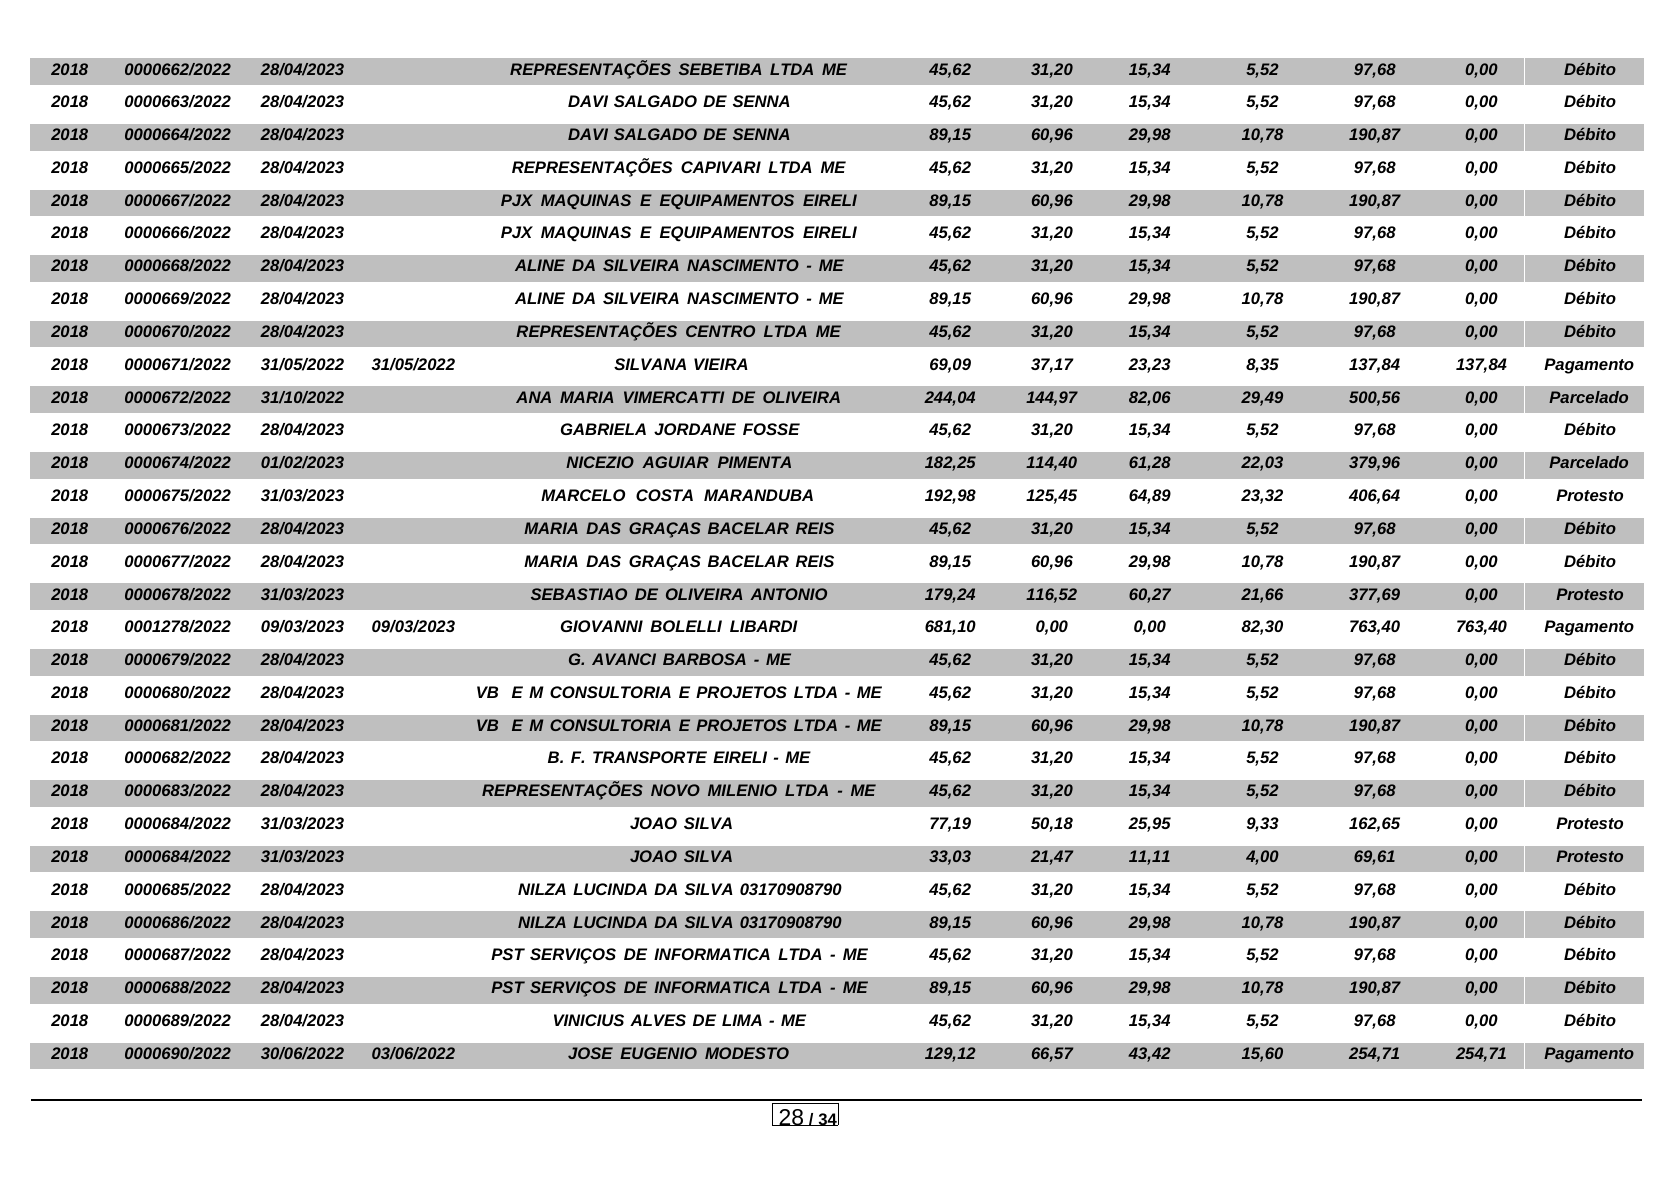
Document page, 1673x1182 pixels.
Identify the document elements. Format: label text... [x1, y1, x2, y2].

table_cell 0,00 [1429, 255, 1524, 282]
table_cell 190,87 [1317, 544, 1429, 583]
table_cell 5,52 [1207, 413, 1317, 452]
table_cell 190,87 [1317, 124, 1429, 151]
table_header [358, 58, 466, 85]
table_cell 60,96 [1001, 190, 1104, 216]
table_cell 10,78 [1207, 282, 1317, 321]
table_cell 0000684/2022 [105, 846, 245, 872]
table_cell 45,62 [905, 255, 1001, 282]
table_cell 10,78 [1207, 190, 1317, 216]
table_cell 31,20 [1001, 938, 1104, 977]
table_cell [358, 216, 466, 255]
table_cell 0000664/2022 [105, 124, 245, 151]
table_cell 379,96 [1317, 452, 1429, 479]
table_cell PST SERVIÇOS DE INFORMATICA LTDA - ME [466, 977, 905, 1004]
table_cell 0,00 [1429, 124, 1524, 151]
table_cell 129,12 [905, 1043, 1001, 1069]
table_cell Protesto [1525, 479, 1644, 518]
table_cell 50,18 [1001, 807, 1104, 846]
table_cell 0000674/2022 [105, 452, 245, 479]
table_cell 97,68 [1317, 1004, 1429, 1043]
table_cell [358, 583, 466, 610]
table_cell 11,11 [1104, 846, 1207, 872]
table_cell VB E M CONSULTORIA E PROJETOS LTDA - ME [466, 715, 905, 741]
table_cell Débito [1525, 873, 1644, 911]
table_cell 45,62 [905, 413, 1001, 452]
table_cell Parcelado [1525, 386, 1644, 413]
table_cell Débito [1525, 124, 1644, 151]
table_header 2018 [30, 58, 105, 85]
table_cell 28/04/2023 [245, 124, 358, 151]
table_cell 2018 [30, 216, 105, 255]
table_cell Débito [1525, 741, 1644, 780]
table_cell 31/05/2022 [245, 348, 358, 386]
table_cell 2018 [30, 780, 105, 807]
table_cell 5,52 [1207, 780, 1317, 807]
table_cell 162,65 [1317, 807, 1429, 846]
table_cell 2018 [30, 676, 105, 714]
table_cell 0,00 [1429, 321, 1524, 347]
table_cell 0000680/2022 [105, 676, 245, 714]
table_cell 0000663/2022 [105, 85, 245, 124]
table_cell 0,00 [1429, 741, 1524, 780]
table_cell 45,62 [905, 873, 1001, 911]
table_cell 60,96 [1001, 282, 1104, 321]
table_cell [358, 977, 466, 1004]
table_header 28/04/2023 [245, 58, 358, 85]
table_cell 179,24 [905, 583, 1001, 610]
table_cell 82,06 [1104, 386, 1207, 413]
table_cell 10,78 [1207, 544, 1317, 583]
table_cell 0000683/2022 [105, 780, 245, 807]
table_cell 9,33 [1207, 807, 1317, 846]
table_cell 244,04 [905, 386, 1001, 413]
table_cell [358, 386, 466, 413]
table_cell [358, 85, 466, 124]
table_cell JOAO SILVA [466, 807, 905, 846]
table_cell 190,87 [1317, 190, 1429, 216]
table_cell 29,98 [1104, 124, 1207, 151]
table_cell 60,27 [1104, 583, 1207, 610]
table_cell Débito [1525, 649, 1644, 676]
table_cell NICEZIO AGUIAR PIMENTA [466, 452, 905, 479]
table_cell JOSE EUGENIO MODESTO [466, 1043, 905, 1069]
table_cell [358, 321, 466, 347]
table_cell 28/04/2023 [245, 741, 358, 780]
table_cell 60,96 [1001, 977, 1104, 1004]
table_cell 45,62 [905, 216, 1001, 255]
table_cell 2018 [30, 544, 105, 583]
table_cell 0000667/2022 [105, 190, 245, 216]
table_cell 09/03/2023 [245, 610, 358, 649]
table_cell 137,84 [1317, 348, 1429, 386]
table_cell 0000685/2022 [105, 873, 245, 911]
table_cell 23,23 [1104, 348, 1207, 386]
table_cell 60,96 [1001, 124, 1104, 151]
table_cell Pagamento [1525, 348, 1644, 386]
table_cell [358, 479, 466, 518]
table_cell 15,34 [1104, 873, 1207, 911]
table_cell 45,62 [905, 780, 1001, 807]
table_cell 182,25 [905, 452, 1001, 479]
table_cell 29,98 [1104, 977, 1207, 1004]
table_cell [358, 1004, 466, 1043]
table_cell [358, 938, 466, 977]
table_cell Débito [1525, 977, 1644, 1004]
table_cell 66,57 [1001, 1043, 1104, 1069]
table_cell 2018 [30, 846, 105, 872]
table_cell 0,00 [1429, 1004, 1524, 1043]
table_cell 60,96 [1001, 911, 1104, 938]
table_cell 77,19 [905, 807, 1001, 846]
table_cell Débito [1525, 151, 1644, 189]
table_cell 31,20 [1001, 85, 1104, 124]
table_cell 89,15 [905, 190, 1001, 216]
table_cell 45,62 [905, 85, 1001, 124]
table_cell 0000669/2022 [105, 282, 245, 321]
table_cell PJX MAQUINAS E EQUIPAMENTOS EIRELI [466, 190, 905, 216]
table_cell 31/03/2023 [245, 846, 358, 872]
table_cell 28/04/2023 [245, 649, 358, 676]
table_cell Débito [1525, 282, 1644, 321]
table_cell 21,66 [1207, 583, 1317, 610]
table_cell 5,52 [1207, 518, 1317, 544]
table_cell 45,62 [905, 321, 1001, 347]
table_cell 763,40 [1429, 610, 1524, 649]
table_cell 15,34 [1104, 321, 1207, 347]
table_cell 0000688/2022 [105, 977, 245, 1004]
table_cell 97,68 [1317, 255, 1429, 282]
table_header 15,34 [1104, 58, 1207, 85]
table_cell 116,52 [1001, 583, 1104, 610]
table_cell 2018 [30, 649, 105, 676]
table_cell 0000679/2022 [105, 649, 245, 676]
table_cell Débito [1525, 85, 1644, 124]
table_cell 97,68 [1317, 938, 1429, 977]
table_cell 69,61 [1317, 846, 1429, 872]
table_cell [358, 190, 466, 216]
table_cell DAVI SALGADO DE SENNA [466, 85, 905, 124]
table_cell 28/04/2023 [245, 151, 358, 189]
table_cell Débito [1525, 413, 1644, 452]
table_cell 15,34 [1104, 413, 1207, 452]
table_cell 28/04/2023 [245, 255, 358, 282]
table_cell 29,98 [1104, 282, 1207, 321]
table_cell 2018 [30, 715, 105, 741]
table_cell [358, 676, 466, 714]
table_cell REPRESENTAÇÕES NOVO MILENIO LTDA - ME [466, 780, 905, 807]
table_cell 01/02/2023 [245, 452, 358, 479]
table_cell 125,45 [1001, 479, 1104, 518]
table_cell JOAO SILVA [466, 846, 905, 872]
table_cell 10,78 [1207, 911, 1317, 938]
table_cell 192,98 [905, 479, 1001, 518]
table_cell 89,15 [905, 282, 1001, 321]
table_cell 2018 [30, 190, 105, 216]
table_header 0,00 [1429, 58, 1524, 85]
table_cell 45,62 [905, 151, 1001, 189]
table_cell Protesto [1525, 807, 1644, 846]
table_cell 2018 [30, 85, 105, 124]
table_cell 0,00 [1429, 479, 1524, 518]
table_cell 2018 [30, 741, 105, 780]
table_cell 31,20 [1001, 216, 1104, 255]
table_cell 28/04/2023 [245, 518, 358, 544]
table_cell 0000675/2022 [105, 479, 245, 518]
table_cell 0000690/2022 [105, 1043, 245, 1069]
table_cell 0000686/2022 [105, 911, 245, 938]
table_cell 0,00 [1001, 610, 1104, 649]
table_cell 2018 [30, 1004, 105, 1043]
table_cell Pagamento [1525, 1043, 1644, 1069]
table_cell [358, 255, 466, 282]
table_cell 763,40 [1317, 610, 1429, 649]
table_cell 89,15 [905, 911, 1001, 938]
table_cell Débito [1525, 938, 1644, 977]
table_cell 29,98 [1104, 911, 1207, 938]
table_cell 31/03/2023 [245, 479, 358, 518]
table_cell 0,00 [1429, 873, 1524, 911]
table_header Débito [1525, 58, 1644, 85]
table_cell 0,00 [1429, 216, 1524, 255]
table_cell [358, 807, 466, 846]
table_cell 2018 [30, 386, 105, 413]
table_cell 5,52 [1207, 216, 1317, 255]
table_cell NILZA LUCINDA DA SILVA 03170908790 [466, 873, 905, 911]
table_cell DAVI SALGADO DE SENNA [466, 124, 905, 151]
table_cell 0,00 [1429, 715, 1524, 741]
table_cell 97,68 [1317, 413, 1429, 452]
table_cell 45,62 [905, 518, 1001, 544]
table_cell 5,52 [1207, 1004, 1317, 1043]
table_cell 60,96 [1001, 715, 1104, 741]
table_cell SILVANA VIEIRA [466, 348, 905, 386]
table_cell 2018 [30, 413, 105, 452]
table_cell Débito [1525, 780, 1644, 807]
table_cell 97,68 [1317, 518, 1429, 544]
table_cell 97,68 [1317, 873, 1429, 911]
table_cell 89,15 [905, 544, 1001, 583]
table_cell 114,40 [1001, 452, 1104, 479]
table_cell 22,03 [1207, 452, 1317, 479]
table_cell 5,52 [1207, 676, 1317, 714]
table_cell 0000682/2022 [105, 741, 245, 780]
table_cell 377,69 [1317, 583, 1429, 610]
table_cell 89,15 [905, 124, 1001, 151]
table_cell 37,17 [1001, 348, 1104, 386]
table_cell 31,20 [1001, 413, 1104, 452]
table_cell 5,52 [1207, 938, 1317, 977]
table_cell [358, 846, 466, 872]
table_cell 15,34 [1104, 676, 1207, 714]
table_cell 0000684/2022 [105, 807, 245, 846]
table_cell 10,78 [1207, 715, 1317, 741]
table_cell 43,42 [1104, 1043, 1207, 1069]
table_cell 0000672/2022 [105, 386, 245, 413]
table_header 5,52 [1207, 58, 1317, 85]
table_cell MARIA DAS GRAÇAS BACELAR REIS [466, 518, 905, 544]
table_cell 144,97 [1001, 386, 1104, 413]
table_cell 0,00 [1429, 413, 1524, 452]
table_cell 5,52 [1207, 151, 1317, 189]
table_cell 15,34 [1104, 780, 1207, 807]
table_cell 03/06/2022 [358, 1043, 466, 1069]
table_cell Débito [1525, 1004, 1644, 1043]
table_cell 0000665/2022 [105, 151, 245, 189]
table_cell MARIA DAS GRAÇAS BACELAR REIS [466, 544, 905, 583]
table_cell 45,62 [905, 1004, 1001, 1043]
table_cell [358, 151, 466, 189]
table_cell 28/04/2023 [245, 190, 358, 216]
table_cell 60,96 [1001, 544, 1104, 583]
table_cell 0,00 [1429, 386, 1524, 413]
table_cell 0000687/2022 [105, 938, 245, 977]
table_cell 2018 [30, 282, 105, 321]
table_cell VB E M CONSULTORIA E PROJETOS LTDA - ME [466, 676, 905, 714]
table_cell [358, 649, 466, 676]
table_cell 97,68 [1317, 741, 1429, 780]
table_cell 0,00 [1429, 282, 1524, 321]
table_cell GIOVANNI BOLELLI LIBARDI [466, 610, 905, 649]
table_cell 28/04/2023 [245, 977, 358, 1004]
table_cell 0,00 [1429, 85, 1524, 124]
table_cell 97,68 [1317, 780, 1429, 807]
table_cell 2018 [30, 977, 105, 1004]
table_cell 2018 [30, 124, 105, 151]
table_cell Pagamento [1525, 610, 1644, 649]
table_cell [358, 124, 466, 151]
table_cell 0,00 [1429, 780, 1524, 807]
table_cell 15,34 [1104, 518, 1207, 544]
table_cell 0,00 [1429, 649, 1524, 676]
table_cell 97,68 [1317, 321, 1429, 347]
table_cell 0,00 [1429, 151, 1524, 189]
table_cell B. F. TRANSPORTE EIRELI - ME [466, 741, 905, 780]
table_cell 31,20 [1001, 255, 1104, 282]
table_cell 0000678/2022 [105, 583, 245, 610]
table_header 97,68 [1317, 58, 1429, 85]
table_cell 31/10/2022 [245, 386, 358, 413]
table_cell 61,28 [1104, 452, 1207, 479]
table_cell 29,98 [1104, 715, 1207, 741]
table_cell [358, 413, 466, 452]
table_cell [358, 741, 466, 780]
table_cell 0,00 [1429, 938, 1524, 977]
table_cell 2018 [30, 583, 105, 610]
table_cell 33,03 [905, 846, 1001, 872]
table_cell 254,71 [1429, 1043, 1524, 1069]
table_header REPRESENTAÇÕES SEBETIBA LTDA ME [466, 58, 905, 85]
table_cell 45,62 [905, 676, 1001, 714]
table_cell 31,20 [1001, 518, 1104, 544]
table_cell MARCELO COSTA MARANDUBA [466, 479, 905, 518]
table_cell 29,98 [1104, 544, 1207, 583]
table_cell 10,78 [1207, 124, 1317, 151]
table_cell 31,20 [1001, 649, 1104, 676]
table_cell 31,20 [1001, 741, 1104, 780]
table_cell 31,20 [1001, 151, 1104, 189]
table_cell 500,56 [1317, 386, 1429, 413]
table_cell 0000671/2022 [105, 348, 245, 386]
table_cell 137,84 [1429, 348, 1524, 386]
table_cell PST SERVIÇOS DE INFORMATICA LTDA - ME [466, 938, 905, 977]
table_cell 0000673/2022 [105, 413, 245, 452]
table_cell 0,00 [1429, 676, 1524, 714]
table_cell 31,20 [1001, 676, 1104, 714]
table_cell 190,87 [1317, 282, 1429, 321]
table_cell 31/03/2023 [245, 807, 358, 846]
table_header 31,20 [1001, 58, 1104, 85]
table_cell Débito [1525, 676, 1644, 714]
table_cell 8,35 [1207, 348, 1317, 386]
table_cell NILZA LUCINDA DA SILVA 03170908790 [466, 911, 905, 938]
table_cell 45,62 [905, 649, 1001, 676]
table_header 45,62 [905, 58, 1001, 85]
table_cell 89,15 [905, 715, 1001, 741]
table_cell 28/04/2023 [245, 938, 358, 977]
table_cell 28/04/2023 [245, 780, 358, 807]
table_cell 0000666/2022 [105, 216, 245, 255]
table_cell Débito [1525, 216, 1644, 255]
table_cell 28/04/2023 [245, 282, 358, 321]
table_cell 406,64 [1317, 479, 1429, 518]
table_cell 29,49 [1207, 386, 1317, 413]
table_cell 0,00 [1429, 544, 1524, 583]
table_cell Débito [1525, 544, 1644, 583]
table_cell [358, 780, 466, 807]
table_header 0000662/2022 [105, 58, 245, 85]
table_cell Débito [1525, 518, 1644, 544]
table_cell 0,00 [1429, 911, 1524, 938]
table_cell 45,62 [905, 938, 1001, 977]
table_cell 64,89 [1104, 479, 1207, 518]
table_cell 28/04/2023 [245, 85, 358, 124]
table_cell 97,68 [1317, 649, 1429, 676]
table_cell 0,00 [1429, 452, 1524, 479]
table_cell 31,20 [1001, 780, 1104, 807]
table_cell REPRESENTAÇÕES CAPIVARI LTDA ME [466, 151, 905, 189]
table_cell 2018 [30, 348, 105, 386]
table_cell 5,52 [1207, 873, 1317, 911]
table_cell 5,52 [1207, 321, 1317, 347]
table_cell 69,09 [905, 348, 1001, 386]
table_cell 31/03/2023 [245, 583, 358, 610]
table_cell 0000668/2022 [105, 255, 245, 282]
table_cell 23,32 [1207, 479, 1317, 518]
table_cell 5,52 [1207, 741, 1317, 780]
table_cell 2018 [30, 938, 105, 977]
table_cell [358, 282, 466, 321]
table_cell 4,00 [1207, 846, 1317, 872]
table_cell 2018 [30, 321, 105, 347]
table_cell 09/03/2023 [358, 610, 466, 649]
table_cell 15,34 [1104, 85, 1207, 124]
table_cell 28/04/2023 [245, 715, 358, 741]
table_cell ANA MARIA VIMERCATTI DE OLIVEIRA [466, 386, 905, 413]
table_cell Protesto [1525, 583, 1644, 610]
table_cell 15,34 [1104, 741, 1207, 780]
table_cell [358, 518, 466, 544]
table_cell 0,00 [1104, 610, 1207, 649]
table_cell 28/04/2023 [245, 676, 358, 714]
table_cell 97,68 [1317, 216, 1429, 255]
table_cell 15,34 [1104, 938, 1207, 977]
table_cell 0,00 [1429, 807, 1524, 846]
table_cell 15,34 [1104, 649, 1207, 676]
table_cell 190,87 [1317, 911, 1429, 938]
table_cell 28/04/2023 [245, 321, 358, 347]
table_cell SEBASTIAO DE OLIVEIRA ANTONIO [466, 583, 905, 610]
table_cell 0000670/2022 [105, 321, 245, 347]
table_cell 2018 [30, 255, 105, 282]
table_cell Parcelado [1525, 452, 1644, 479]
table_cell 97,68 [1317, 85, 1429, 124]
table_cell 0000676/2022 [105, 518, 245, 544]
table_cell 31,20 [1001, 873, 1104, 911]
table_cell 0,00 [1429, 518, 1524, 544]
table_cell 29,98 [1104, 190, 1207, 216]
table_cell 2018 [30, 479, 105, 518]
table_cell 190,87 [1317, 977, 1429, 1004]
table_cell Débito [1525, 715, 1644, 741]
table_cell 31/05/2022 [358, 348, 466, 386]
table_cell [358, 544, 466, 583]
table_cell 97,68 [1317, 151, 1429, 189]
table_cell 190,87 [1317, 715, 1429, 741]
table_cell [358, 452, 466, 479]
table_cell Débito [1525, 255, 1644, 282]
table_cell [358, 715, 466, 741]
table_cell 0,00 [1429, 977, 1524, 1004]
table_cell 45,62 [905, 741, 1001, 780]
table_cell 2018 [30, 807, 105, 846]
table_cell 2018 [30, 1043, 105, 1069]
table_cell [358, 911, 466, 938]
table_cell VINICIUS ALVES DE LIMA - ME [466, 1004, 905, 1043]
table_cell 31,20 [1001, 1004, 1104, 1043]
table_cell 30/06/2022 [245, 1043, 358, 1069]
table_cell 15,60 [1207, 1043, 1317, 1069]
table_cell 0000681/2022 [105, 715, 245, 741]
table_cell Protesto [1525, 846, 1644, 872]
table_cell 2018 [30, 452, 105, 479]
table_cell 97,68 [1317, 676, 1429, 714]
table_cell 0001278/2022 [105, 610, 245, 649]
table_cell Débito [1525, 190, 1644, 216]
table_cell 28/04/2023 [245, 911, 358, 938]
table_cell 0,00 [1429, 190, 1524, 216]
table_cell 15,34 [1104, 216, 1207, 255]
table_cell REPRESENTAÇÕES CENTRO LTDA ME [466, 321, 905, 347]
table_cell 2018 [30, 610, 105, 649]
table_cell 28/04/2023 [245, 216, 358, 255]
table_cell 28/04/2023 [245, 544, 358, 583]
table_cell 28/04/2023 [245, 873, 358, 911]
table_cell 15,34 [1104, 1004, 1207, 1043]
table_cell PJX MAQUINAS E EQUIPAMENTOS EIRELI [466, 216, 905, 255]
table_cell 28/04/2023 [245, 413, 358, 452]
table_cell 25,95 [1104, 807, 1207, 846]
table_cell 681,10 [905, 610, 1001, 649]
table_cell 2018 [30, 873, 105, 911]
table_cell G. AVANCI BARBOSA - ME [466, 649, 905, 676]
table_cell 31,20 [1001, 321, 1104, 347]
table_cell 2018 [30, 911, 105, 938]
table_cell 10,78 [1207, 977, 1317, 1004]
table_cell 15,34 [1104, 255, 1207, 282]
table_cell 21,47 [1001, 846, 1104, 872]
table_cell 5,52 [1207, 85, 1317, 124]
table_cell 0000689/2022 [105, 1004, 245, 1043]
table_cell 5,52 [1207, 649, 1317, 676]
table_cell ALINE DA SILVEIRA NASCIMENTO - ME [466, 255, 905, 282]
table_cell 0,00 [1429, 846, 1524, 872]
table_cell 89,15 [905, 977, 1001, 1004]
table_cell Débito [1525, 911, 1644, 938]
table_cell 254,71 [1317, 1043, 1429, 1069]
table_cell GABRIELA JORDANE FOSSE [466, 413, 905, 452]
table_cell 0000677/2022 [105, 544, 245, 583]
table_cell 2018 [30, 518, 105, 544]
table_cell [358, 873, 466, 911]
table_cell 28/04/2023 [245, 1004, 358, 1043]
table_cell Débito [1525, 321, 1644, 347]
table_cell 0,00 [1429, 583, 1524, 610]
table_cell 15,34 [1104, 151, 1207, 189]
table_cell 5,52 [1207, 255, 1317, 282]
table_cell 82,30 [1207, 610, 1317, 649]
table_cell 2018 [30, 151, 105, 189]
table_cell ALINE DA SILVEIRA NASCIMENTO - ME [466, 282, 905, 321]
